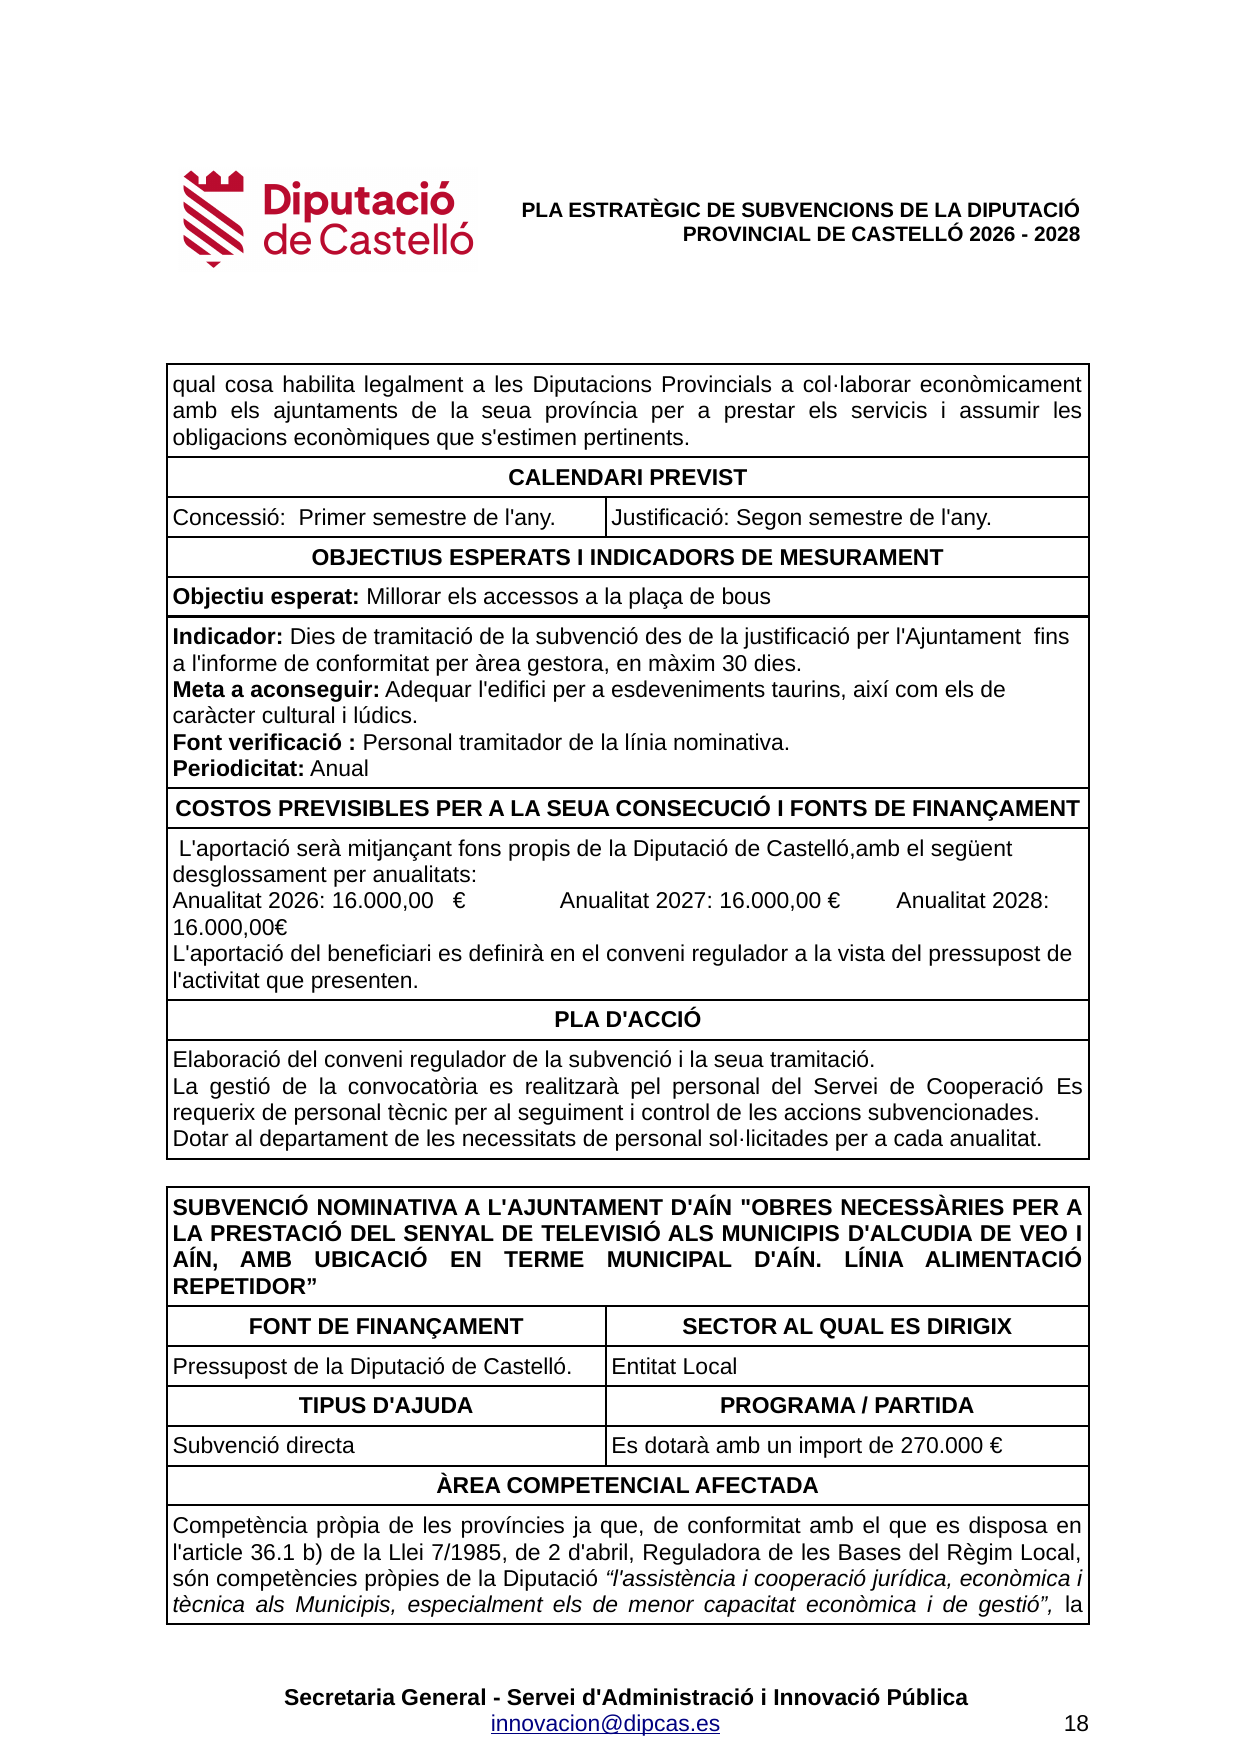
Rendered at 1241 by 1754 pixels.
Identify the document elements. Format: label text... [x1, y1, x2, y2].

table_cell SECTOR AL QUAL ES DIRIGIX [607, 1307, 1088, 1345]
table_cell Elaboració del conveni regulador de la subvenció i la seua tramitació. La gestió de la convocatòria es realitzarà pel personal del Servei de Cooperació Es requerix de personal tècnic per al seguiment i control de les accions subvencionades. Dotar al departament de les necessitats de personal sol·licitades per a cada anualitat. [168, 1041, 1088, 1157]
picture [178, 167, 478, 272]
table_cell Concessió: Primer semestre de l'any. [168, 498, 605, 536]
table_cell Justificació: Segon semestre de l'any. [607, 498, 1088, 536]
table_cell Indicador: Dies de tramitació de la subvenció des de la justificació per l'Ajuntament fins a l'informe de conformitat per àrea gestora, en màxim 30 dies. Meta a aconseguir: Adequar l'edifici per a esdeveniments taurins, així com els de caràcter cultural i lúdics. Font verificació : Personal tramitador de la línia nominativa. Periodicitat: Anual [168, 618, 1088, 787]
table_cell CALENDARI PREVIST [168, 458, 1088, 496]
table_header SUBVENCIÓ NOMINATIVA A L'AJUNTAMENT D'AÍN "OBRES NECESSÀRIES PER A LA PRESTACIÓ DEL SENYAL DE TELEVISIÓ ALS MUNICIPIS D'ALCUDIA DE VEO I AÍN, AMB UBICACIÓ EN TERME MUNICIPAL D'AÍN. LÍNIA ALIMENTACIÓ REPETIDOR” [168, 1188, 1088, 1305]
table_cell FONT DE FINANÇAMENT [168, 1307, 605, 1345]
table_cell PLA D'ACCIÓ [168, 1001, 1088, 1038]
table_cell Competència pròpia de les províncies ja que, de conformitat amb el que es disposa en l'article 36.1 b) de la Llei 7/1985, de 2 d'abril, Reguladora de les Bases del Règim Local, són competències pròpies de la Diputació “l'assistència i cooperació jurídica, econòmica i tècnica als Municipis, especialment els de menor capacitat econòmica i de gestió”, la [168, 1506, 1088, 1623]
table_cell Es dotarà amb un import de 270.000 € [607, 1427, 1088, 1464]
table_cell ÀREA COMPETENCIAL AFECTADA [168, 1467, 1088, 1504]
table_cell qual cosa habilita legalment a les Diputacions Provincials a col·laborar econòmicament amb els ajuntaments de la seua província per a prestar els servicis i assumir les obligacions econòmiques que s'estimen pertinents. [168, 365, 1088, 456]
table_cell TIPUS D'AJUDA [168, 1387, 605, 1424]
table_cell PROGRAMA / PARTIDA [607, 1387, 1088, 1424]
table_cell L'aportació serà mitjançant fons propis de la Diputació de Castelló,amb el següent desglossament per anualitats: Anualitat 2026: 16.000,00 € Anualitat 2027: 16.000,00 € Anualitat 2028: 16.000,00€ L'aportació del beneficiari es definirà en el conveni regulador a la vista del pressupost de l'activitat que presenten. [168, 829, 1088, 999]
table_cell Entitat Local [607, 1347, 1088, 1385]
table_cell COSTOS PREVISIBLES PER A LA SEUA CONSECUCIÓ I FONTS DE FINANÇAMENT [168, 789, 1088, 827]
table_cell Subvenció directa [168, 1427, 605, 1464]
table_cell Pressupost de la Diputació de Castelló. [168, 1347, 605, 1385]
table_cell OBJECTIUS ESPERATS I INDICADORS DE MESURAMENT [168, 538, 1088, 576]
table_cell Objectiu esperat: Millorar els accessos a la plaça de bous [168, 578, 1088, 615]
